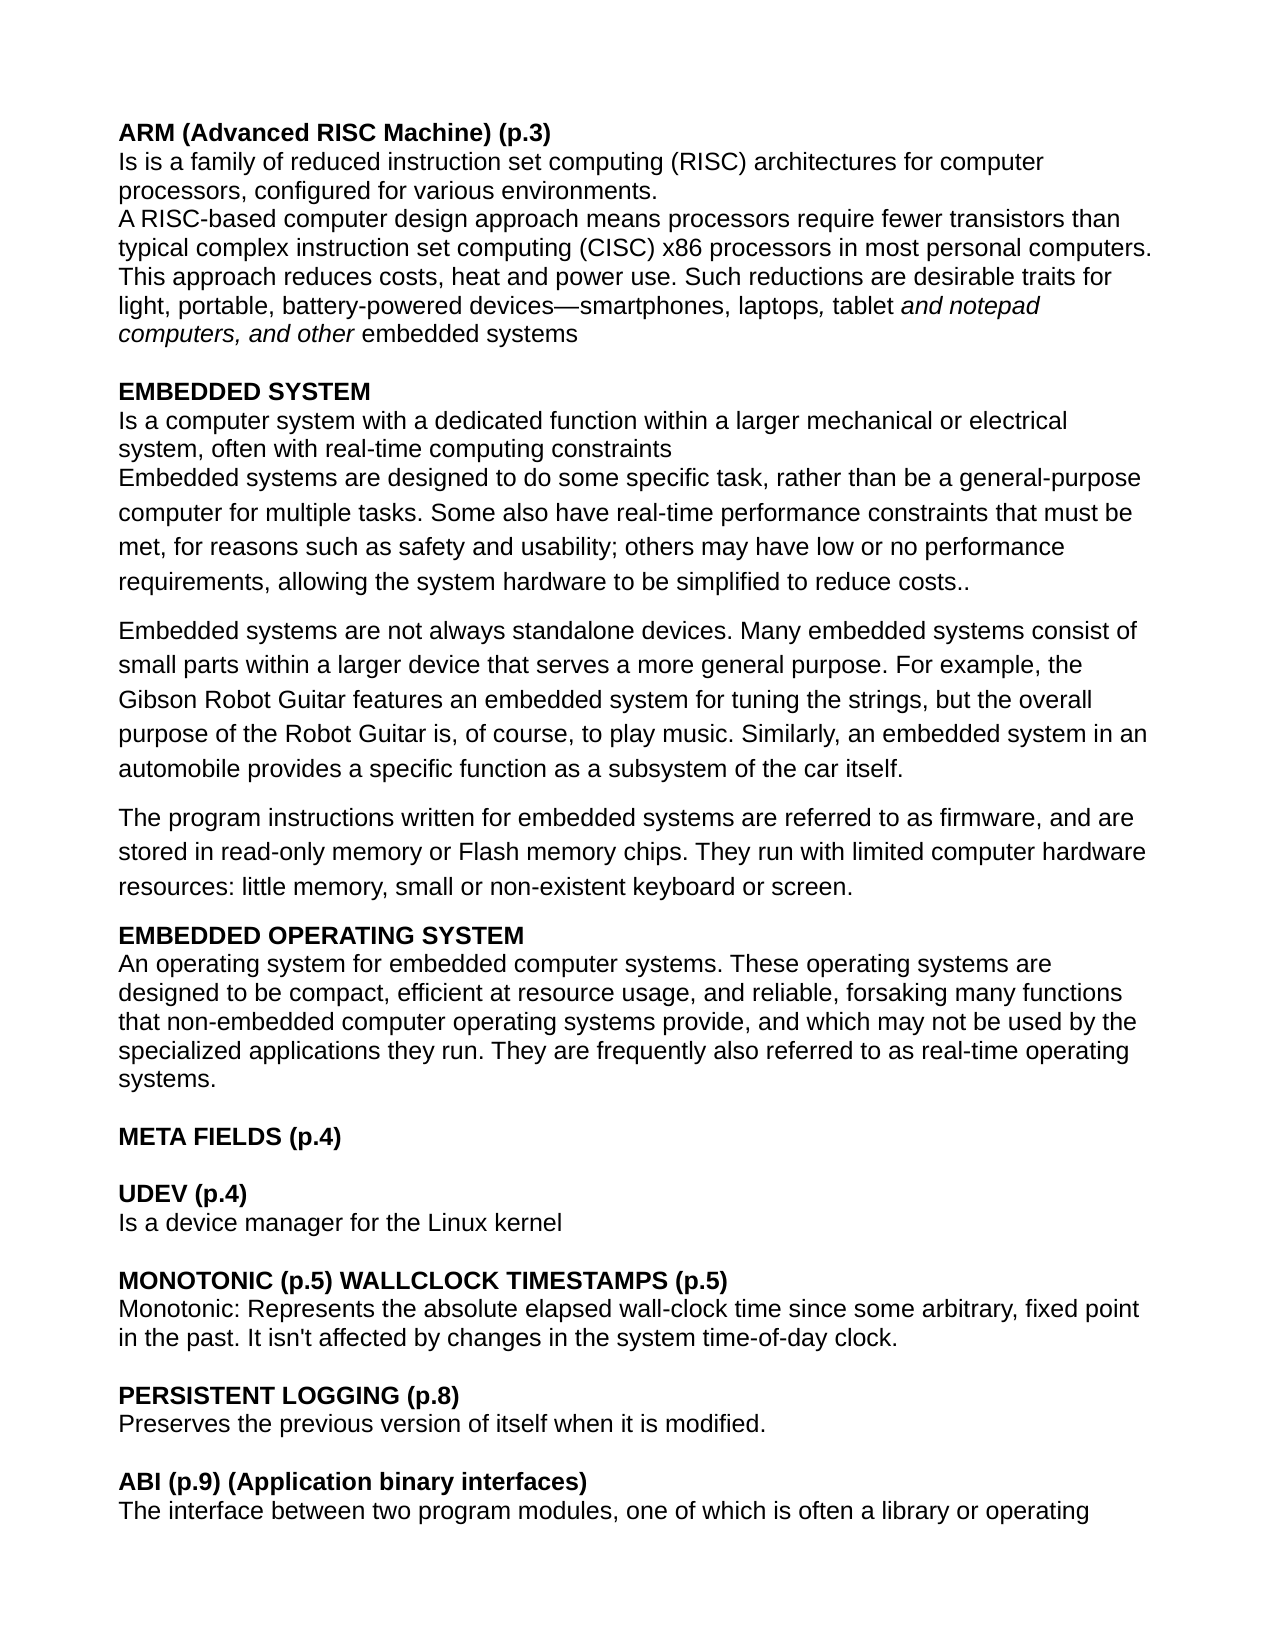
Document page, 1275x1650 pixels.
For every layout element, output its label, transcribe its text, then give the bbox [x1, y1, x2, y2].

text UDEV (p.4) [118, 1179, 1157, 1208]
text Preserves the previous version of itself when it is modified. [118, 1409, 1157, 1438]
text Embedded systems are designed to do some specific task, rather than be a general-purpose computer for multiple tasks. Some also have real-time performance constraints that must be met, for reasons such as safety and usability; others may have low or no performance requirements, allowing the system hardware to be simplified to reduce costs.. [118, 463, 1157, 595]
text An operating system for embedded computer systems. These operating systems are designed to be compact, efficient at resource usage, and reliable, forsaking many functions that non-embedded computer operating systems provide, and which may not be used by the specialized applications they run. They are frequently also referred to as real-time operating systems. [118, 949, 1157, 1093]
text MONOTONIC (p.5) WALLCLOCK TIMESTAMPS (p.5) [118, 1266, 1157, 1294]
text Is a device manager for the Linux kernel [118, 1208, 1157, 1237]
text META FIELDS (p.4) [118, 1122, 1157, 1151]
text The interface between two program modules, one of which is often a library or operating [118, 1496, 1157, 1524]
text Monotonic: Represents the absolute elapsed wall-clock time since some arbitrary, fixed point in the past. It isn't affected by changes in the system time-of-day clock. [118, 1294, 1157, 1352]
text EMBEDDED SYSTEM [118, 377, 1157, 406]
text Embedded systems are not always standalone devices. Many embedded systems consist of small parts within a larger device that serves a more general purpose. For example, the Gibson Robot Guitar features an embedded system for tuning the strings, but the overall purpose of the Robot Guitar is, of course, to play music. Similarly, an embedded system in an automobile provides a specific function as a subsystem of the car itself. [118, 616, 1157, 782]
text A RISC-based computer design approach means processors require fewer transistors than typical complex instruction set computing (CISC) x86 processors in most personal computers. This approach reduces costs, heat and power use. Such reductions are desirable traits for light, portable, battery-powered devices—smartphones, laptops, tablet and notepad computers, and other embedded systems [118, 204, 1157, 348]
text The program instructions written for embedded systems are referred to as firmware, and are stored in read-only memory or Flash memory chips. They run with limited computer hardware resources: little memory, small or non-existent keyboard or screen. [118, 803, 1157, 900]
text ABI (p.9) (Application binary interfaces) [118, 1467, 1157, 1496]
text ARM (Advanced RISC Machine) (p.3) [118, 118, 1157, 147]
text EMBEDDED OPERATING SYSTEM [118, 921, 1157, 949]
text PERSISTENT LOGGING (p.8) [118, 1381, 1157, 1409]
text Is is a family of reduced instruction set computing (RISC) architectures for computer processors, configured for various environments. [118, 147, 1157, 204]
text Is a computer system with a dedicated function within a larger mechanical or electrical system, often with real-time computing constraints [118, 406, 1157, 463]
